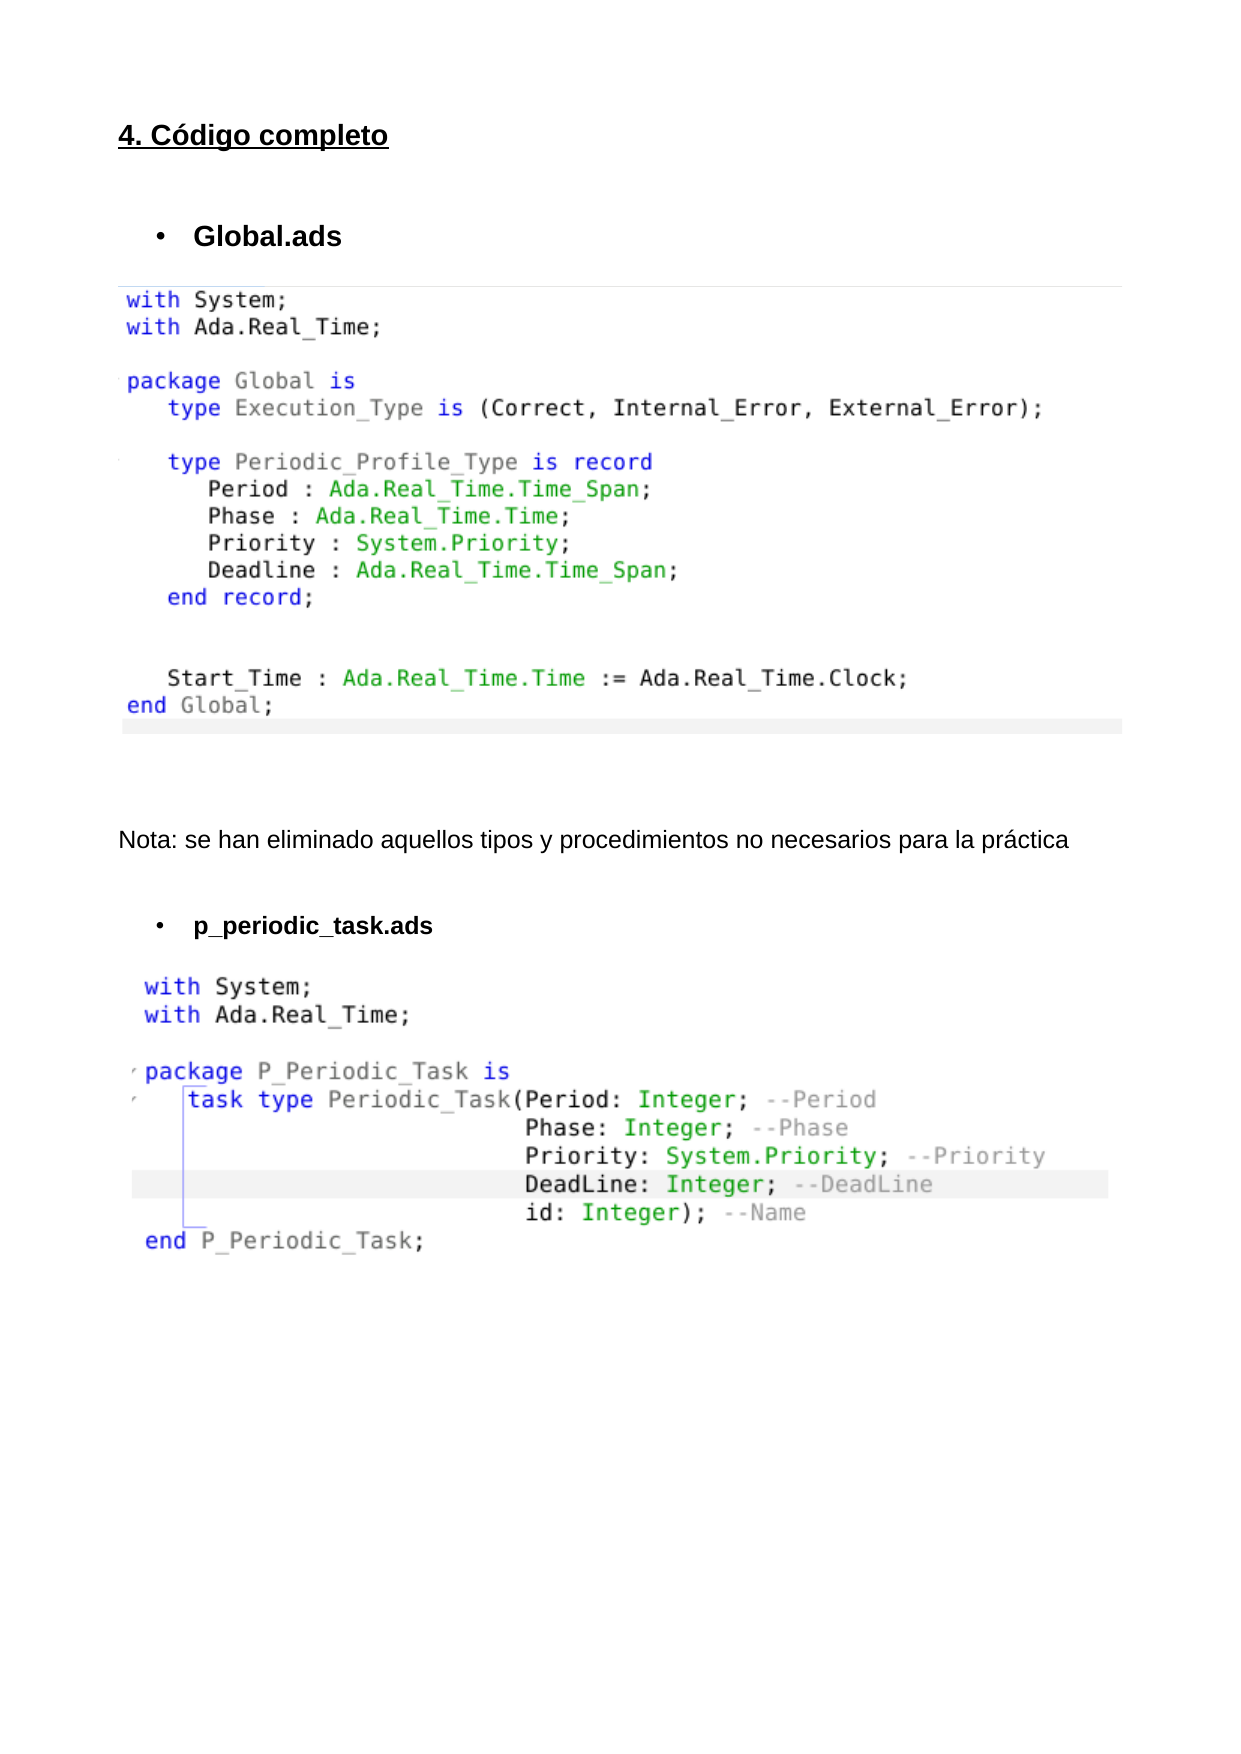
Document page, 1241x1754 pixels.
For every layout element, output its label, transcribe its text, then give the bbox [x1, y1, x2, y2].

picture [118, 286, 1123, 734]
list Global.ads [156, 219, 1122, 252]
text 4. Código completo [118, 118, 1122, 152]
picture [131, 976, 1109, 1266]
text Nota: se han eliminado aquellos tipos y procedimientos no necesarios para la práctica [118, 825, 1122, 854]
list p_periodic_task.ads [156, 911, 1122, 940]
